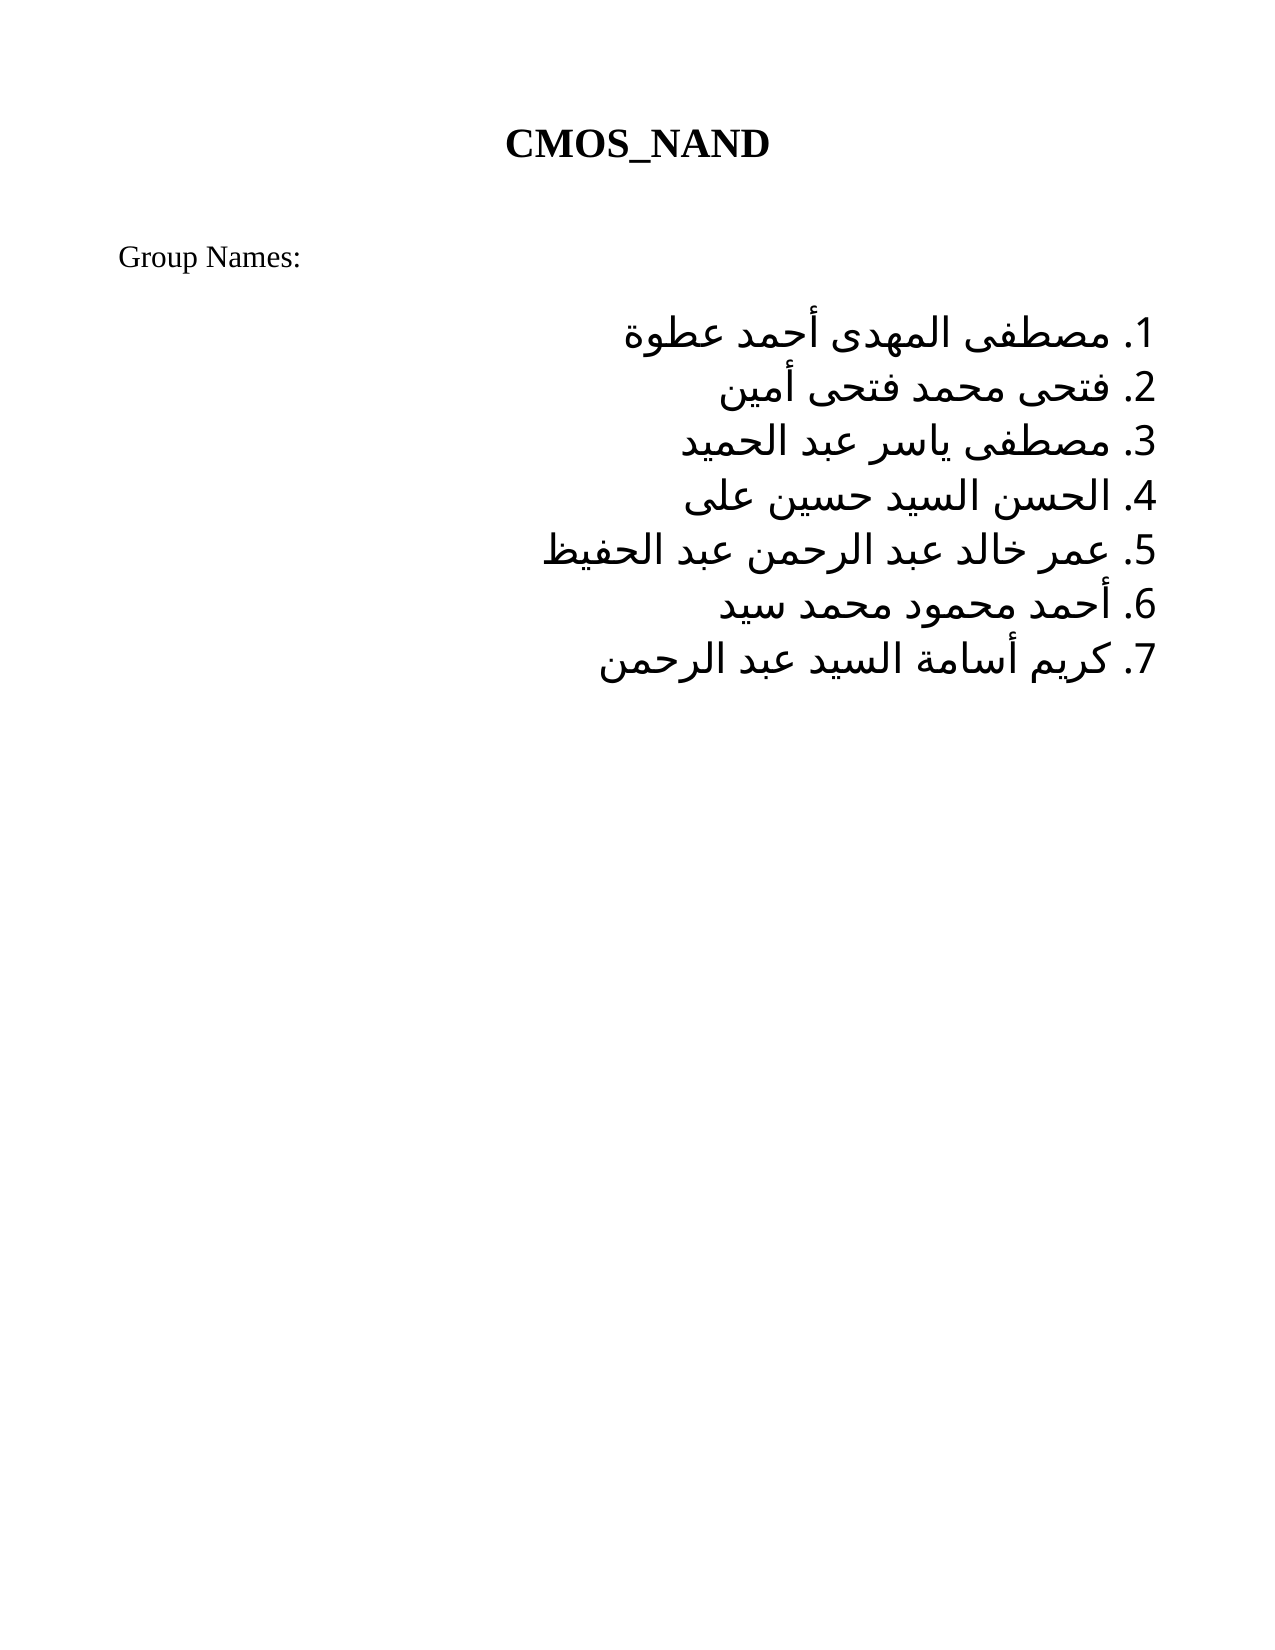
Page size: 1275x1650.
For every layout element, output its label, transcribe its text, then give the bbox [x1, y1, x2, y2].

text 2. فتحى محمد فتحى أمين [118, 364, 1157, 418]
text CMOS_NAND [118, 118, 1157, 166]
text 5. عمر خالد عبد الرحمن عبد الحفيظ [118, 527, 1157, 582]
text 6. أحمد محمود محمد سيد [118, 582, 1157, 636]
text 7. كريم أسامة السيد عبد الرحمن [118, 636, 1157, 690]
text 4. الحسن السيد حسين على [118, 473, 1157, 527]
text Group Names: [118, 238, 1157, 274]
text 1. مصطفى المهدى أحمد عطوة [118, 310, 1157, 364]
text 3. مصطفى ياسر عبد الحميد [118, 418, 1157, 473]
